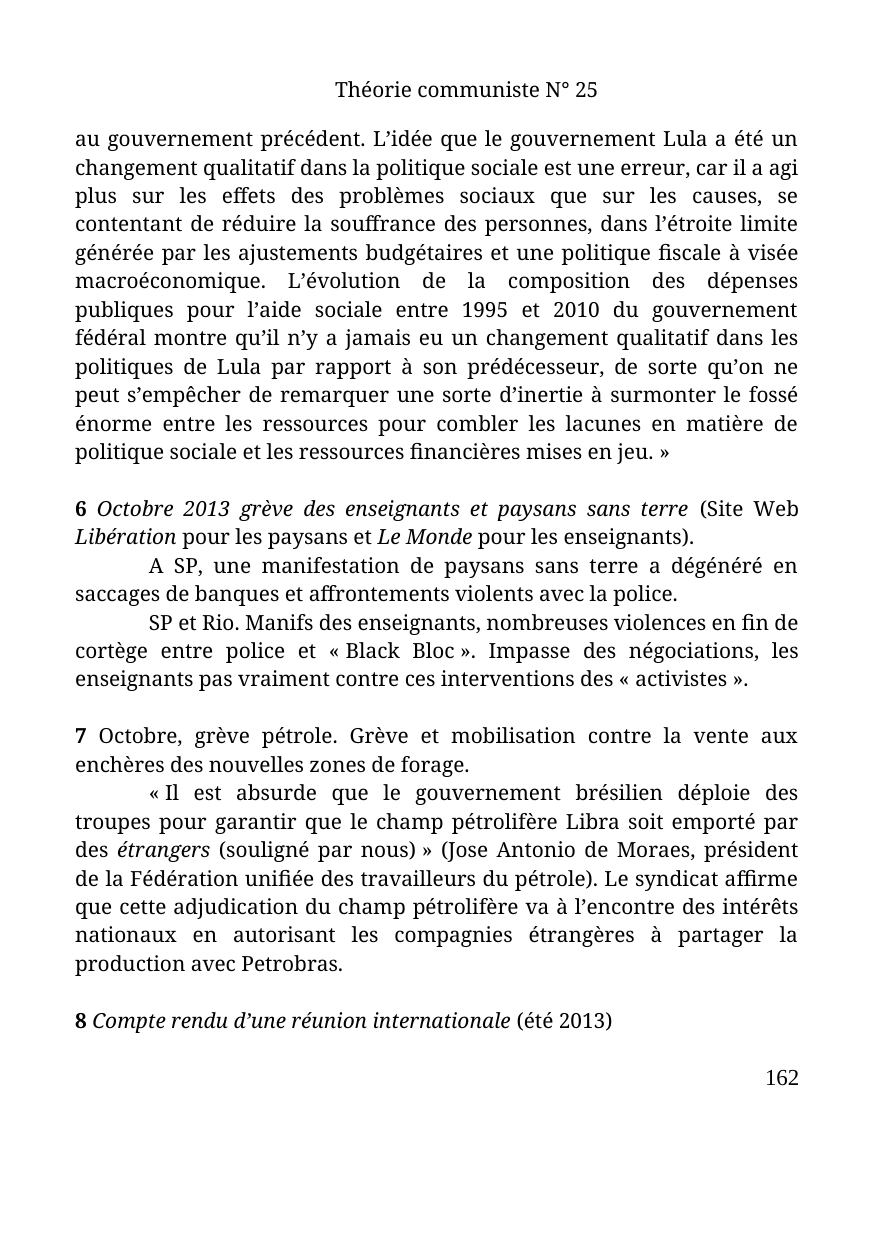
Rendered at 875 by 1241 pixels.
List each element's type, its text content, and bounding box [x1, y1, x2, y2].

text SP et Rio. Manifs des enseignants, nombreuses violences en fin de cortège entre police et « Black Bloc ». Impasse des négociations, les enseignants pas vraiment contre ces interventions des « activistes ». [75, 608, 799, 693]
text 6 Octobre 2013 grève des enseignants et paysans sans terre (Site Web Libération pour les paysans et Le Monde pour les enseignants). [75, 494, 799, 551]
text « Il est absurde que le gouvernement brésilien déploie des troupes pour garantir que le champ pétrolifère Libra soit emporté par des étrangers (souligné par nous) » (Jose Antonio de Moraes, président de la Fédération unifiée des travailleurs du pétrole). Le syndicat affirme que cette adjudication du champ pétrolifère va à l’encontre des intérêts nationaux en autorisant les compagnies étrangères à partager la production avec Petrobras. [75, 778, 799, 977]
text A SP, une manifestation de paysans sans terre a dégénéré en saccages de banques et affrontements violents avec la police. [75, 551, 799, 608]
text au gouvernement précédent. L’idée que le gouvernement Lula a été un changement qualitatif dans la politique sociale est une erreur, car il a agi plus sur les effets des problèmes sociaux que sur les causes, se contentant de réduire la souffrance des personnes, dans l’étroite limite générée par les ajustements budgétaires et une politique fiscale à visée macroéconomique. L’évolution de la composition des dépenses publiques pour l’aide sociale entre 1995 et 2010 du gouvernement fédéral montre qu’il n’y a jamais eu un changement qualitatif dans les politiques de Lula par rapport à son prédécesseur, de sorte qu’on ne peut s’empêcher de remarquer une sorte d’inertie à surmonter le fossé énorme entre les ressources pour combler les lacunes en matière de politique sociale et les ressources financières mises en jeu. » [75, 124, 799, 466]
text 8 Compte rendu d’une réunion internationale (été 2013) [75, 1006, 799, 1034]
text 7 Octobre, grève pétrole. Grève et mobilisation contre la vente aux enchères des nouvelles zones de forage. [75, 721, 799, 778]
